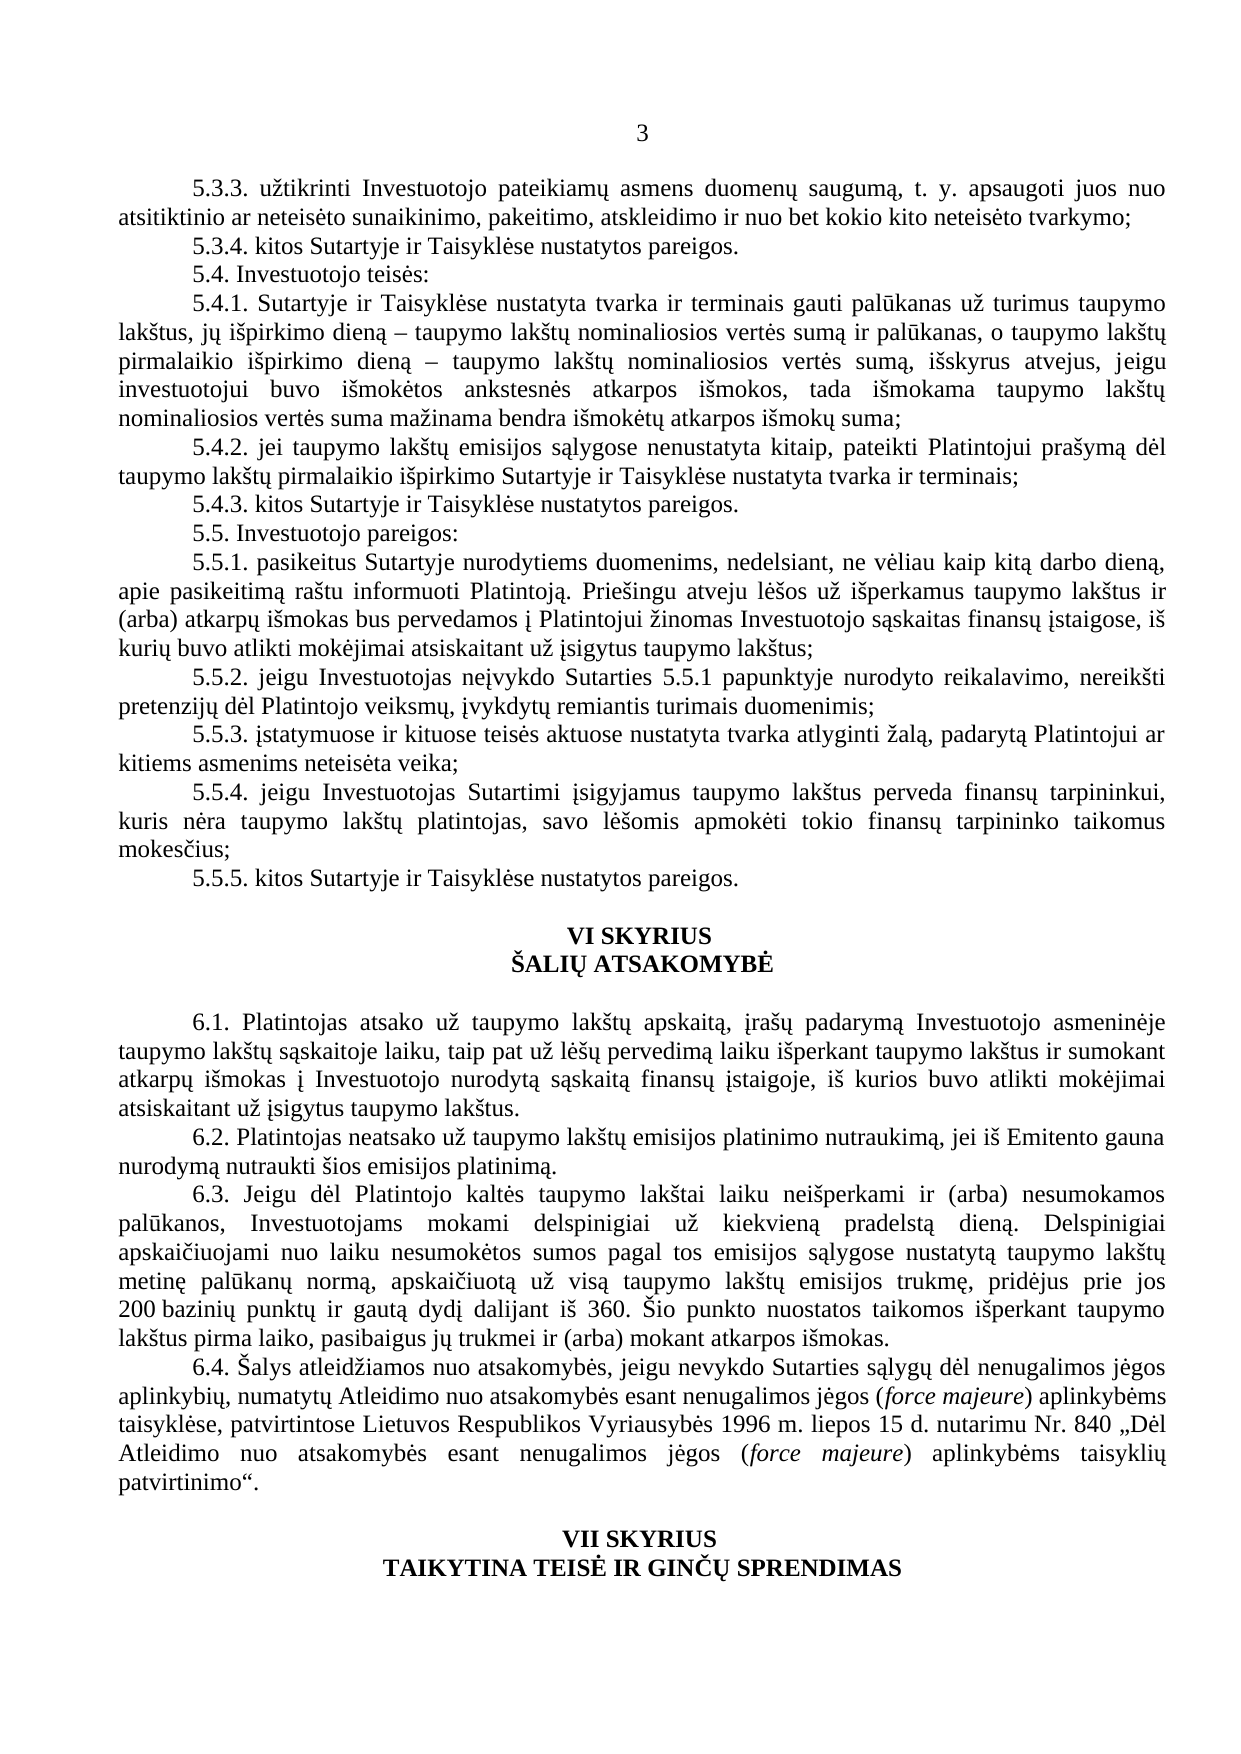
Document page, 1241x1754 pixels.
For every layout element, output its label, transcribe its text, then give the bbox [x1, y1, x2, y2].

text 5.3.3. užtikrinti Investuotojo pateikiamų asmens duomenų saugumą, t. y. apsaugoti juos nuo atsitiktinio ar neteisėto sunaikinimo, pakeitimo, atskleidimo ir nuo bet kokio kito neteisėto tvarkymo; [118, 173, 1166, 231]
text 5.5.2. jeigu Investuotojas neįvykdo Sutarties 5.5.1 papunktyje nurodyto reikalavimo, nereikšti pretenzijų dėl Platintojo veiksmų, įvykdytų remiantis turimais duomenimis; [118, 662, 1166, 719]
text 5.4.3. kitos Sutartyje ir Taisyklėse nustatytos pareigos. [118, 489, 1166, 518]
text 5.3.4. kitos Sutartyje ir Taisyklėse nustatytos pareigos. [118, 231, 1166, 259]
text ŠALIŲ ATSAKOMYBĖ [118, 949, 1166, 978]
text 6.2. Platintojas neatsako už taupymo lakštų emisijos platinimo nutraukimą, jei iš Emitento gauna nurodymą nutraukti šios emisijos platinimą. [118, 1122, 1166, 1179]
text 6.1. Platintojas atsako už taupymo lakštų apskaitą, įrašų padarymą Investuotojo asmeninėje taupymo lakštų sąskaitoje laiku, taip pat už lėšų pervedimą laiku išperkant taupymo lakštus ir sumokant atkarpų išmokas į Investuotojo nurodytą sąskaitą finansų įstaigoje, iš kurios buvo atlikti mokėjimai atsiskaitant už įsigytus taupymo lakštus. [118, 1007, 1166, 1122]
text TAIKYTINA TEISĖ IR GINČŲ SPRENDIMAS [118, 1553, 1166, 1582]
text 5.5.1. pasikeitus Sutartyje nurodytiems duomenims, nedelsiant, ne vėliau kaip kitą darbo dieną, apie pasikeitimą raštu informuoti Platintoją. Priešingu atveju lėšos už išperkamus taupymo lakštus ir (arba) atkarpų išmokas bus pervedamos į Platintojui žinomas Investuotojo sąskaitas finansų įstaigose, iš kurių buvo atlikti mokėjimai atsiskaitant už įsigytus taupymo lakštus; [118, 547, 1166, 662]
text 6.3. Jeigu dėl Platintojo kaltės taupymo lakštai laiku neišperkami ir (arba) nesumokamos palūkanos, Investuotojams mokami delspinigiai už kiekvieną pradelstą dieną. Delspinigiai apskaičiuojami nuo laiku nesumokėtos sumos pagal tos emisijos sąlygose nustatytą taupymo lakštų metinę palūkanų normą, apskaičiuotą už visą taupymo lakštų emisijos trukmę, pridėjus prie jos 200 bazinių punktų ir gautą dydį dalijant iš 360. Šio punkto nuostatos taikomos išperkant taupymo lakštus pirma laiko, pasibaigus jų trukmei ir (arba) mokant atkarpos išmokas. [118, 1179, 1166, 1352]
text VI SKYRIUS [118, 921, 1166, 949]
text 5.5. Investuotojo pareigos: [118, 518, 1166, 547]
text 5.4.1. Sutartyje ir Taisyklėse nustatyta tvarka ir terminais gauti palūkanas už turimus taupymo lakštus, jų išpirkimo dieną – taupymo lakštų nominaliosios vertės sumą ir palūkanas, o taupymo lakštų pirmalaikio išpirkimo dieną – taupymo lakštų nominaliosios vertės sumą, išskyrus atvejus, jeigu investuotojui buvo išmokėtos ankstesnės atkarpos išmokos, tada išmokama taupymo lakštų nominaliosios vertės suma mažinama bendra išmokėtų atkarpos išmokų suma; [118, 288, 1166, 432]
text 5.4.2. jei taupymo lakštų emisijos sąlygose nenustatyta kitaip, pateikti Platintojui prašymą dėl taupymo lakštų pirmalaikio išpirkimo Sutartyje ir Taisyklėse nustatyta tvarka ir terminais; [118, 432, 1166, 489]
text 6.4. Šalys atleidžiamos nuo atsakomybės, jeigu nevykdo Sutarties sąlygų dėl nenugalimos jėgos aplinkybių, numatytų Atleidimo nuo atsakomybės esant nenugalimos jėgos (force majeure) aplinkybėms taisyklėse, patvirtintose Lietuvos Respublikos Vyriausybės 1996 m. liepos 15 d. nutarimu Nr. 840 „Dėl Atleidimo nuo atsakomybės esant nenugalimos jėgos (force majeure) aplinkybėms taisyklių patvirtinimo“. [118, 1352, 1166, 1496]
text 5.5.3. įstatymuose ir kituose teisės aktuose nustatyta tvarka atlyginti žalą, padarytą Platintojui ar kitiems asmenims neteisėta veika; [118, 719, 1166, 777]
text 5.5.4. jeigu Investuotojas Sutartimi įsigyjamus taupymo lakštus perveda finansų tarpininkui, kuris nėra taupymo lakštų platintojas, savo lėšomis apmokėti tokio finansų tarpininko taikomus mokesčius; [118, 777, 1166, 863]
text 5.5.5. kitos Sutartyje ir Taisyklėse nustatytos pareigos. [118, 863, 1166, 892]
text VII SKYRIUS [118, 1524, 1166, 1553]
text 5.4. Investuotojo teisės: [118, 259, 1166, 288]
